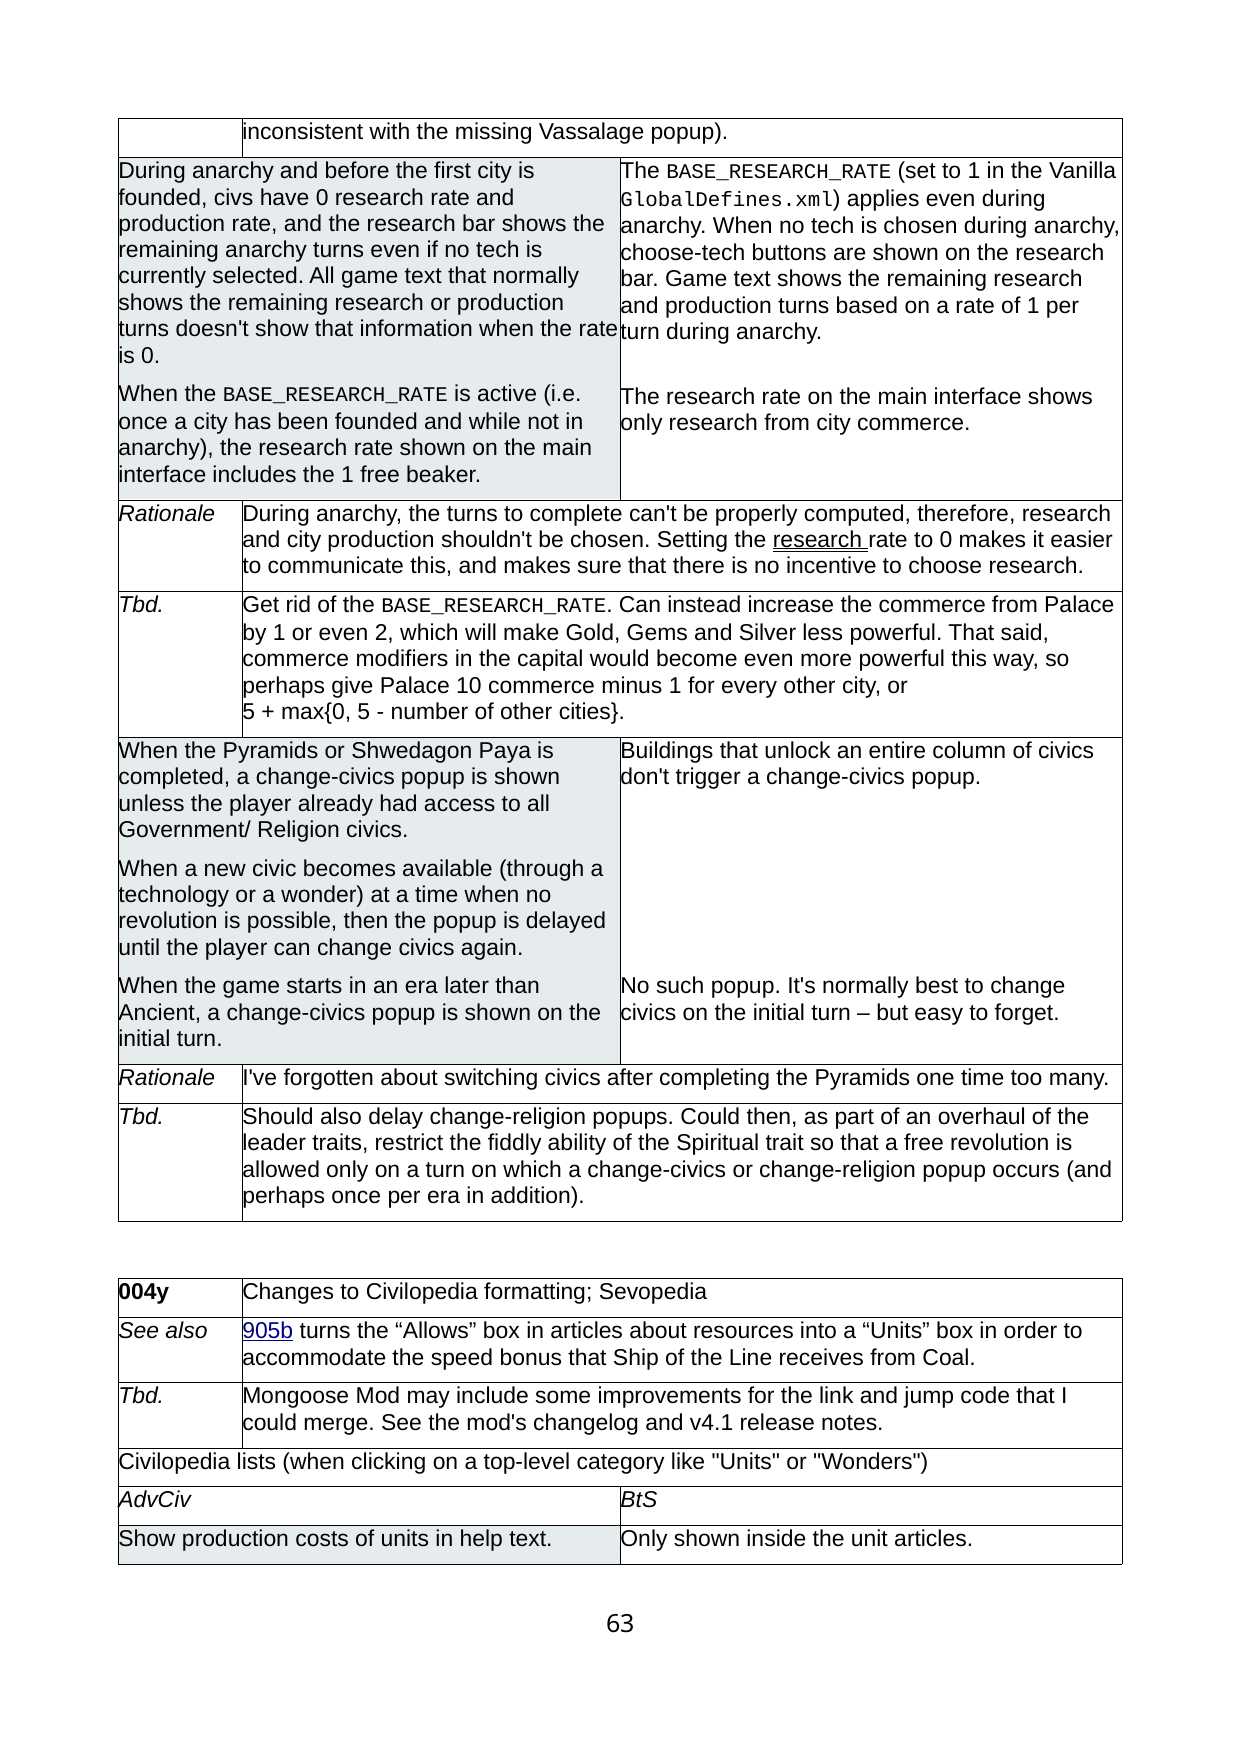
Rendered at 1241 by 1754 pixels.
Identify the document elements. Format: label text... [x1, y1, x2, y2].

table_cell Mongoose Mod may include some improvements for the link and jump code that I could merge. See the mod's changelog and v4.1 release notes. [243, 1383, 1122, 1447]
table_header Changes to Civilopedia formatting; Sevopedia [243, 1279, 1122, 1317]
table_cell BtS [621, 1487, 1122, 1525]
table_cell During anarchy, the turns to complete can't be properly computed, therefore, research and city production shouldn't be chosen. Setting the research rate to 0 makes it easier to communicate this, and makes sure that there is no incentive to choose research. [243, 501, 1122, 591]
table_cell Tbd. [119, 592, 242, 737]
table_cell I've forgotten about switching civics after completing the Pyramids one time too many. [243, 1065, 1122, 1103]
table_cell Civilopedia lists (when clicking on a top-level category like "Units" or "Wonders") [119, 1449, 1122, 1486]
table_cell When the Pyramids or Shwedagon Paya is completed, a change-civics popup is shown unless the player already had access to all Government/ Religion civics. When a new civic becomes available (through a technology or a wonder) at a time when no revolution is possible, then the popup is delayed until the player can change civics again. When the game starts in an era later than Ancient, a change-civics popup is shown on the initial turn. [119, 738, 620, 1064]
table_cell Show production costs of units in help text. [119, 1526, 620, 1564]
table_cell Should also delay change-religion popups. Could then, as part of an overhaul of the leader traits, restrict the fiddly ability of the Spiritual trait so that a free revolution is allowed only on a turn on which a change-civics or change-religion popup occurs (and perhaps once per era in addition). [243, 1104, 1122, 1221]
table_header 004y [119, 1279, 242, 1317]
table_cell 905b turns the “Allows” box in articles about resources into a “Units” box in order to accommodate the speed bonus that Ship of the Line receives from Coal. [243, 1318, 1122, 1382]
table_cell Buildings that unlock an entire column of civics don't trigger a change-civics popup. No such popup. It's normally best to change civics on the initial turn – but easy to forget. [621, 738, 1122, 1064]
table_cell Get rid of the BASE_RESEARCH_RATE. Can instead increase the commerce from Palace by 1 or even 2, which will make Gold, Gems and Silver less powerful. That said, commerce modifiers in the capital would become even more powerful this way, so perhaps give Palace 10 commerce minus 1 for every other city, or 5 + max{0, 5 - number of other cities}. [243, 592, 1122, 737]
table_cell Tbd. [119, 1383, 242, 1447]
table_cell Rationale [119, 1065, 242, 1103]
table_cell [119, 119, 242, 157]
table_cell Tbd. [119, 1104, 242, 1221]
table_cell Only shown inside the unit articles. [621, 1526, 1122, 1564]
table_cell See also [119, 1318, 242, 1382]
table_cell inconsistent with the missing Vassalage popup). [243, 119, 1122, 157]
table_cell During anarchy and before the first city is founded, civs have 0 research rate and production rate, and the research bar shows the remaining anarchy turns even if no tech is currently selected. All game text that normally shows the remaining research or production turns doesn't show that information when the rate is 0. When the BASE_RESEARCH_RATE is active (i.e. once a city has been founded and while not in anarchy), the research rate shown on the main interface includes the 1 free beaker. [119, 158, 620, 499]
table_cell AdvCiv [119, 1487, 620, 1525]
table_cell The BASE_RESEARCH_RATE (set to 1 in the Vanilla GlobalDefines.xml) applies even during anarchy. When no tech is chosen during anarchy, choose-tech buttons are shown on the research bar. Game text shows the remaining research and production turns based on a rate of 1 per turn during anarchy. The research rate on the main interface shows only research from city commerce. [621, 158, 1122, 499]
table_cell Rationale [119, 501, 242, 591]
